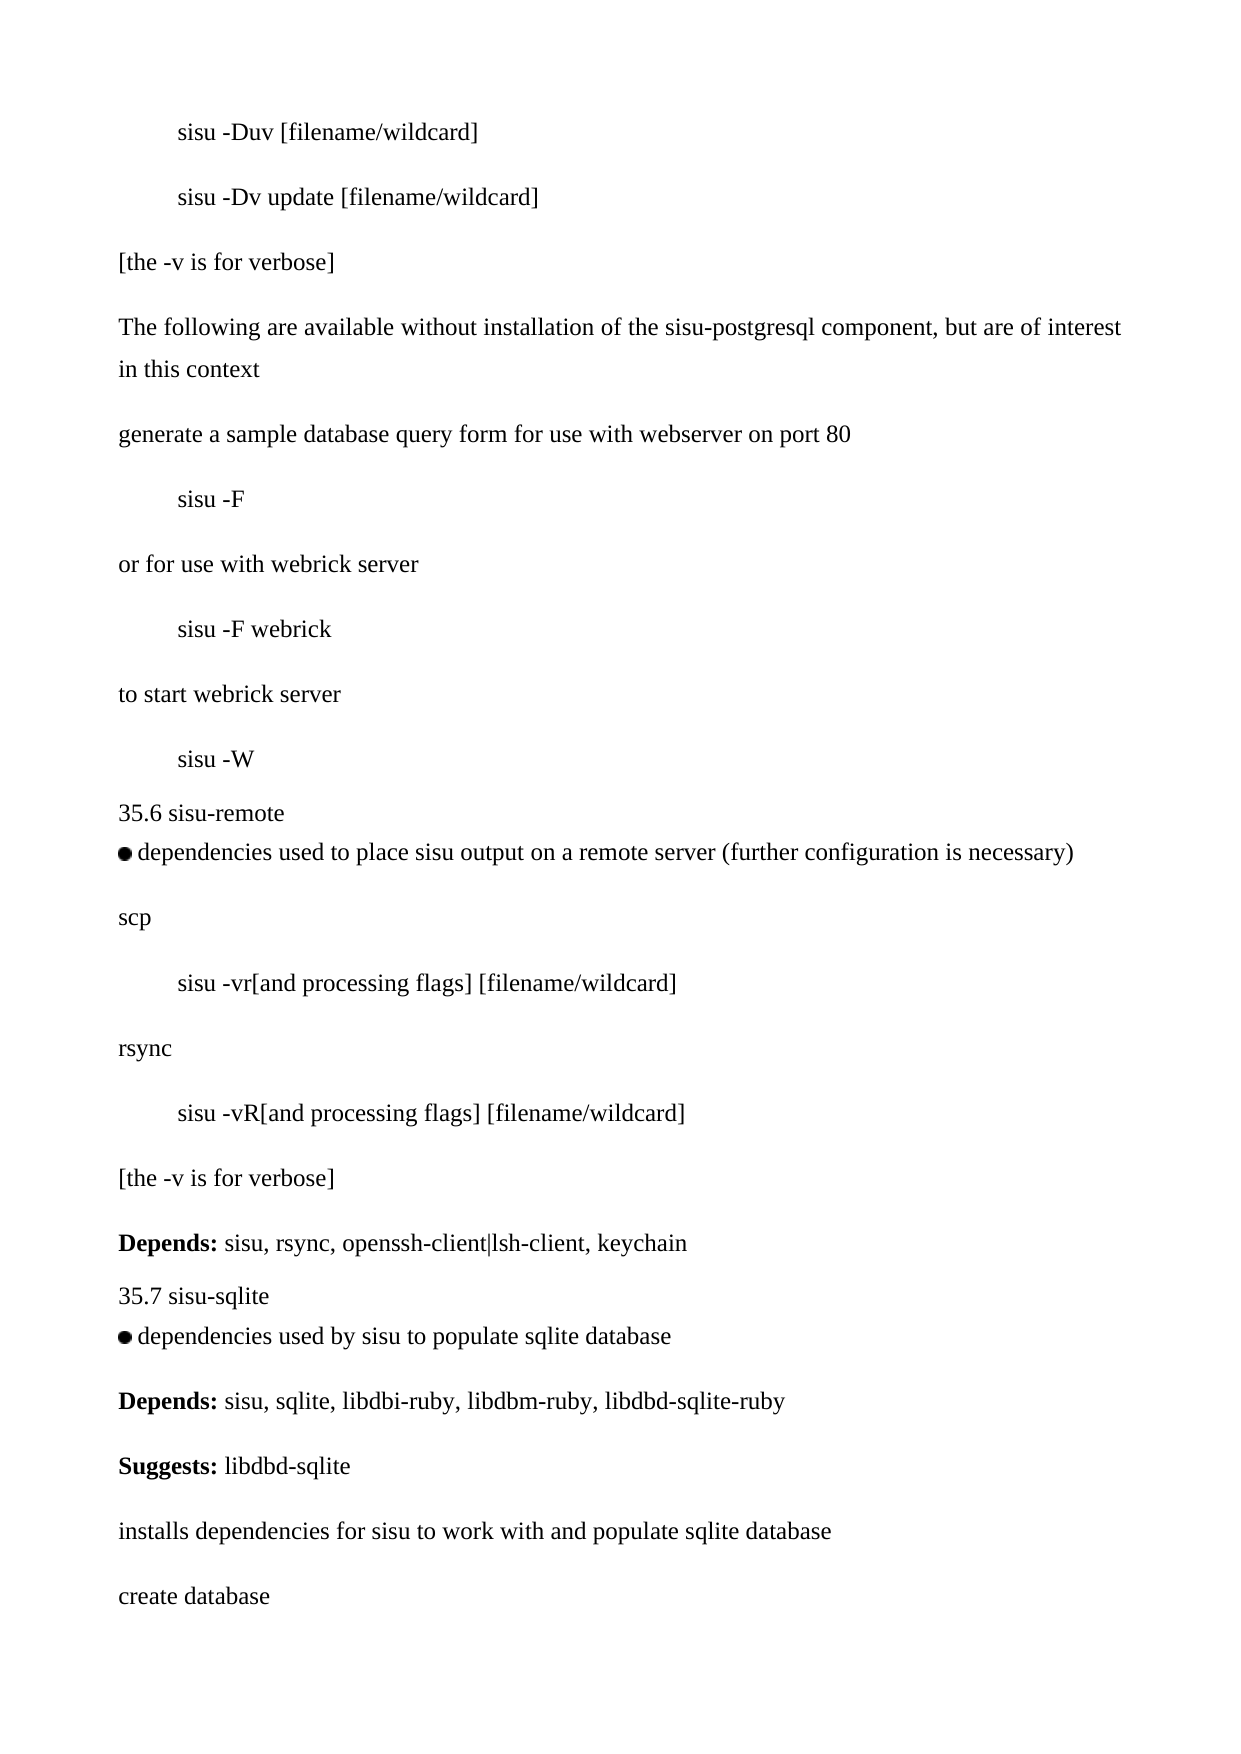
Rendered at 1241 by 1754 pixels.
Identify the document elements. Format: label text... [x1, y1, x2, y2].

text Suggests: libdbd-sqlite [118, 1452, 1122, 1480]
text sisu -Dv update [filename/wildcard] [177, 183, 1122, 211]
picture [118, 1331, 132, 1344]
text create database [118, 1582, 1122, 1610]
text sisu -F [177, 485, 1122, 513]
text sisu -F webrick [177, 615, 1122, 643]
picture [118, 847, 132, 861]
text Depends: sisu, sqlite, libdbi-ruby, libdbm-ruby, libdbd-sqlite-ruby [118, 1387, 1122, 1415]
text sisu -Duv [filename/wildcard] [177, 118, 1122, 146]
text [the -v is for verbose] [118, 248, 1122, 276]
text to start webrick server [118, 681, 1122, 708]
text Depends: sisu, rsync, openssh-client|lsh-client, keychain [118, 1229, 1122, 1257]
text sisu -W [177, 746, 1122, 773]
text rsync [118, 1034, 1122, 1061]
subtitle 35.7 sisu-sqlite [118, 1282, 1122, 1310]
subtitle 35.6 sisu-remote [118, 799, 1122, 827]
text dependencies used to place sisu output on a remote server (further configuration is necessary) [118, 838, 1122, 866]
text sisu -vR[and processing flags] [filename/wildcard] [177, 1099, 1122, 1127]
text scp [118, 903, 1122, 931]
text installs dependencies for sisu to work with and populate sqlite database [118, 1517, 1122, 1545]
text generate a sample database query form for use with webserver on port 80 [118, 420, 1122, 448]
text or for use with webrick server [118, 550, 1122, 578]
text [the -v is for verbose] [118, 1164, 1122, 1192]
text sisu -vr[and processing flags] [filename/wildcard] [177, 969, 1122, 996]
text dependencies used by sisu to populate sqlite database [118, 1322, 1122, 1349]
text The following are available without installation of the sisu-postgresql component, but are of interest in this context [118, 313, 1122, 383]
